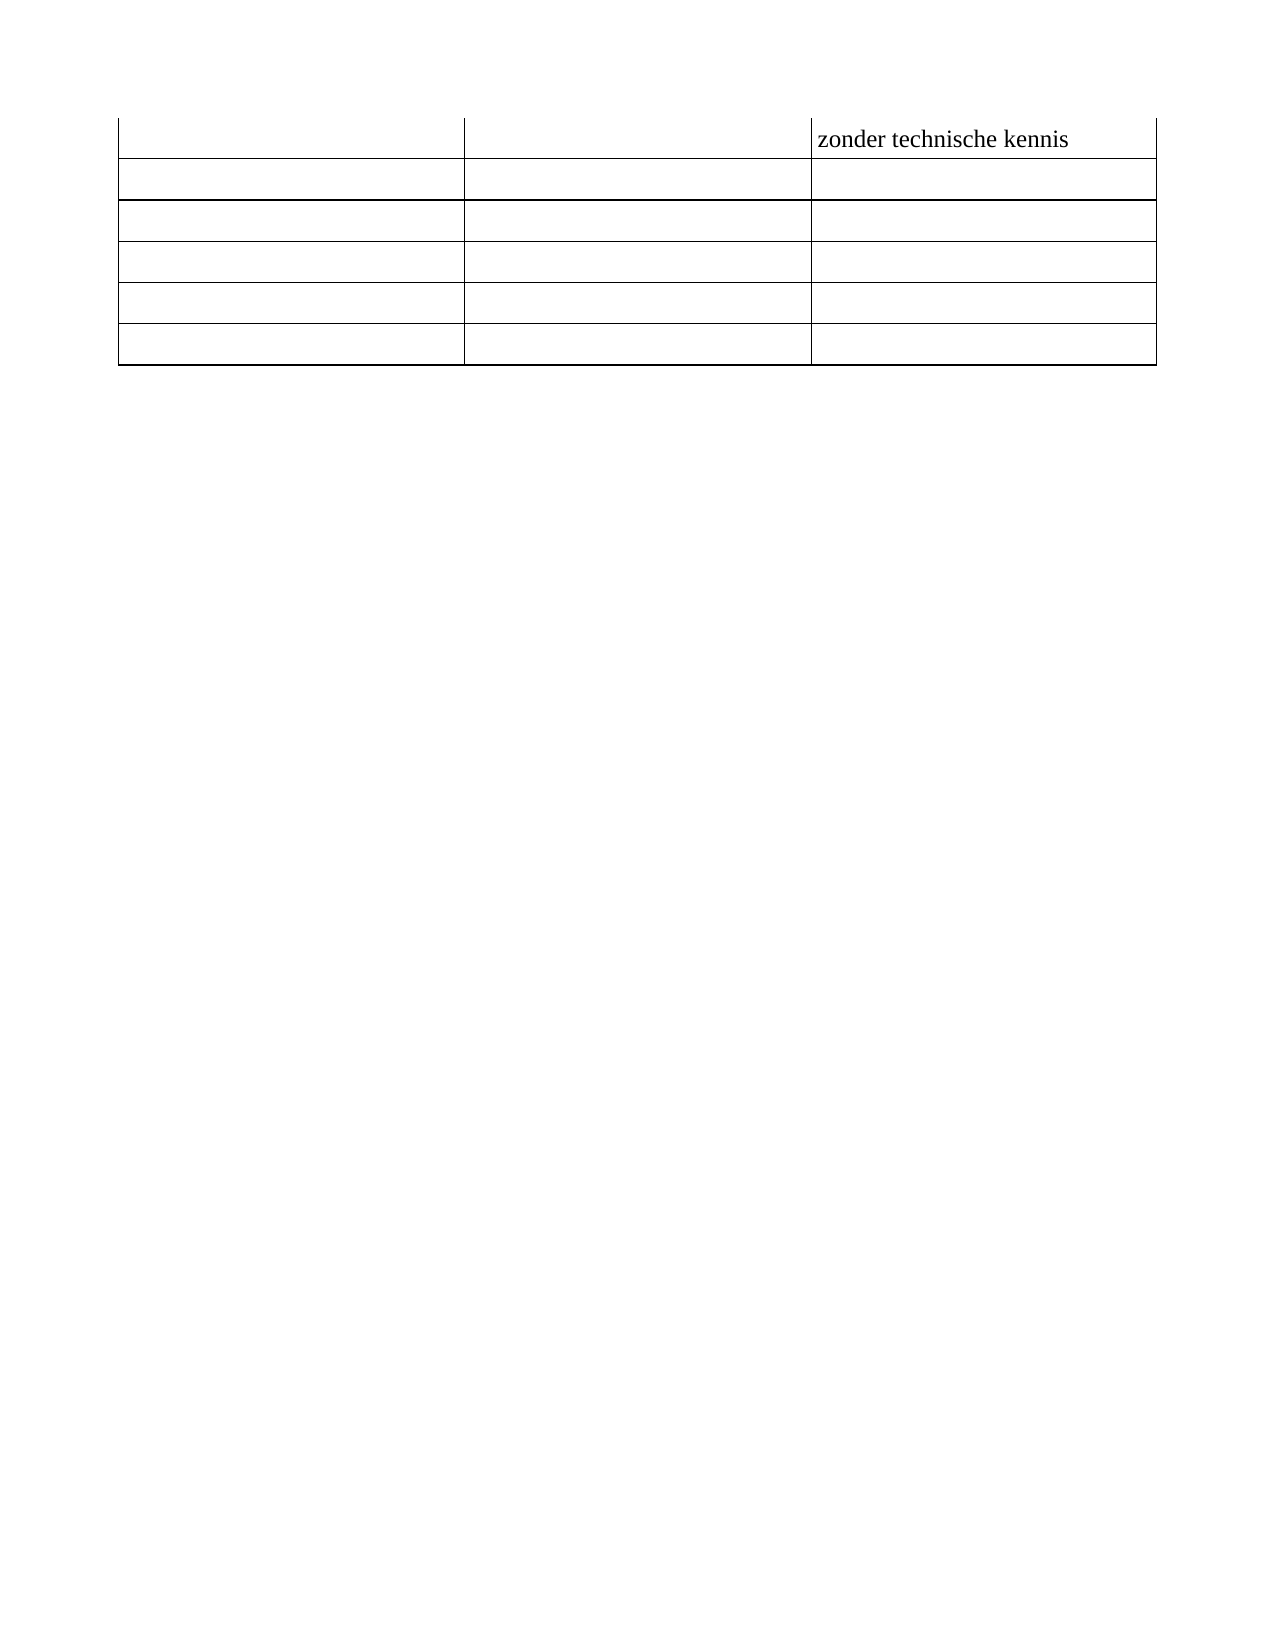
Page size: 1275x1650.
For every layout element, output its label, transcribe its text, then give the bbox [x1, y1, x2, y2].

table_cell [465, 324, 811, 364]
table_cell [465, 118, 811, 158]
table_cell zonder technische kennis [812, 118, 1156, 158]
table_cell [812, 159, 1156, 199]
table_cell [119, 201, 464, 241]
table_cell [812, 283, 1156, 323]
table_cell [812, 201, 1156, 241]
table_cell [119, 242, 464, 282]
table_cell [812, 324, 1156, 364]
table_cell [465, 283, 811, 323]
table_cell [119, 324, 464, 364]
table_cell [119, 159, 464, 199]
table_cell [812, 242, 1156, 282]
table_cell [119, 118, 464, 158]
table_cell [465, 242, 811, 282]
table_cell [465, 159, 811, 199]
table_cell [465, 201, 811, 241]
table_cell [119, 283, 464, 323]
